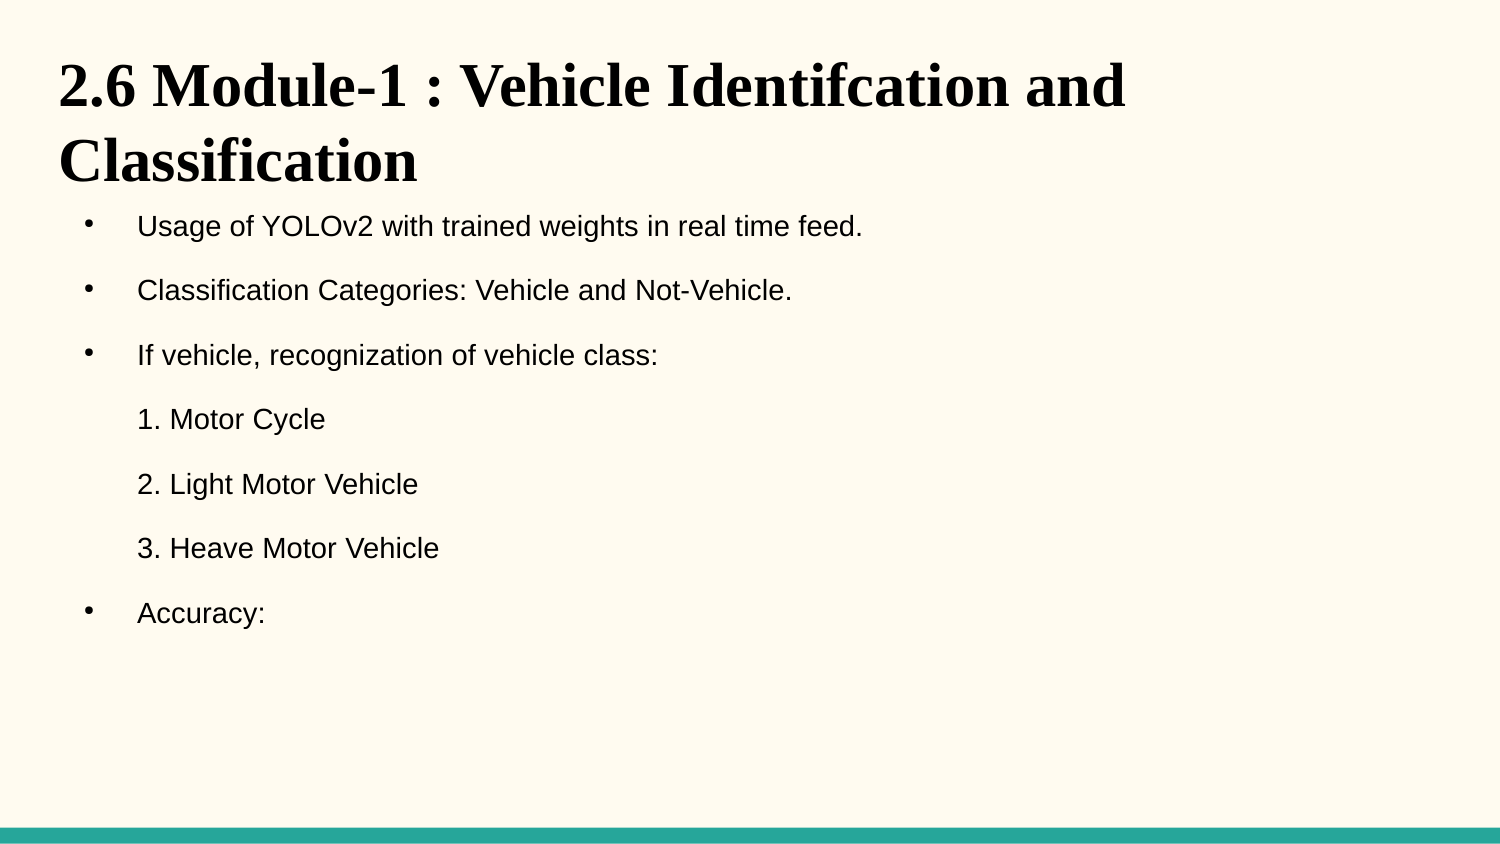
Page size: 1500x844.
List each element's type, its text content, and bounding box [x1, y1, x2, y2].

list Usage of YOLOv2 with trained weights in real time feed. Classification Categories: Vehicle and Not-Vehicle. If vehicle, recognization of vehicle class: 1. Motor Cycle 2. Light Motor Vehicle 3. Heave Motor Vehicle Accuracy: [51, 192, 1449, 750]
title 2.6 Module-1 : Vehicle Identifcation and Classification [43, 29, 1441, 130]
